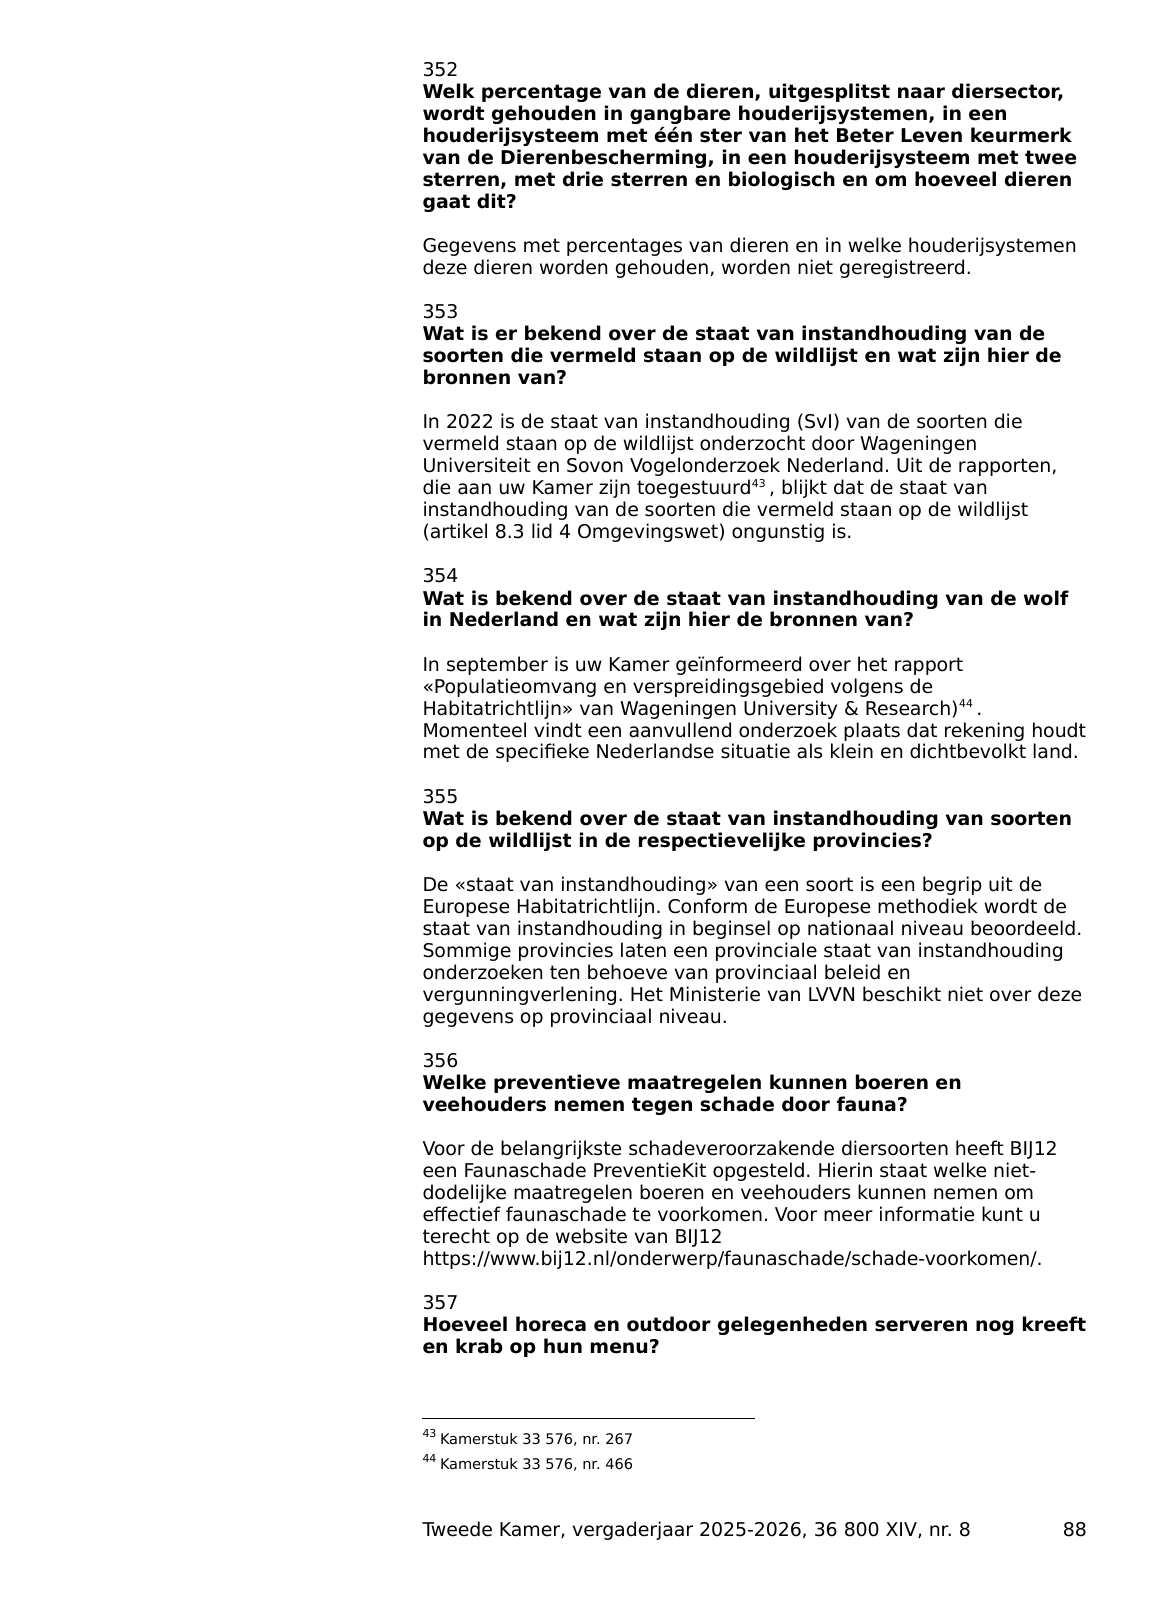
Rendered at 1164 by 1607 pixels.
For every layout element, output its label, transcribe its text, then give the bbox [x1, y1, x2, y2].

text Wat is bekend over de staat van instandhouding van de wolf in Nederland en wat zijn hier de bronnen van? [422, 587, 1087, 631]
text 356 [422, 1050, 1087, 1072]
text In 2022 is de staat van instandhouding (SvI) van de soorten die vermeld staan op de wildlijst onderzocht door Wageningen Universiteit en Sovon Vogelonderzoek Nederland. Uit de rapporten, die aan uw Kamer zijn toegestuurd, blijkt dat de staat van instandhouding van de soorten die vermeld staan op de wildlijst (artikel 8.3 lid 4 Omgevingswet) ongunstig is. [422, 411, 1087, 543]
text 357 [422, 1292, 1087, 1314]
text Gegevens met percentages van dieren en in welke houderijsystemen deze dieren worden gehouden, worden niet geregistreerd. [422, 235, 1087, 279]
text Voor de belangrijkste schadeveroorzakende diersoorten heeft BIJ12 een Faunaschade PreventieKit opgesteld. Hierin staat welke niet-dodelijke maatregelen boeren en veehouders kunnen nemen om effectief faunaschade te voorkomen. Voor meer informatie kunt u terecht op de website van BIJ12 https://www.bij12.nl/onderwerp/faunaschade/schade-voorkomen/. [422, 1138, 1087, 1270]
text Kamerstuk 33 576, nr. 267 [422, 1427, 1087, 1449]
text De «staat van instandhouding» van een soort is een begrip uit de Europese Habitatrichtlijn. Conform de Europese methodiek wordt de staat van instandhouding in beginsel op nationaal niveau beoordeeld. Sommige provincies laten een provinciale staat van instandhouding onderzoeken ten behoeve van provinciaal beleid en vergunningverlening. Het Ministerie van LVVN beschikt niet over deze gegevens op provinciaal niveau. [422, 874, 1087, 1028]
text Welk percentage van de dieren, uitgesplitst naar diersector, wordt gehouden in gangbare houderijsystemen, in een houderijsysteem met één ster van het Beter Leven keurmerk van de Dierenbescherming, in een houderijsysteem met twee sterren, met drie sterren en biologisch en om hoeveel dieren gaat dit? [422, 81, 1087, 213]
text Wat is er bekend over de staat van instandhouding van de soorten die vermeld staan op de wildlijst en wat zijn hier de bronnen van? [422, 323, 1087, 389]
text Kamerstuk 33 576, nr. 466 [422, 1452, 1087, 1474]
text Welke preventieve maatregelen kunnen boeren en veehouders nemen tegen schade door fauna? [422, 1072, 1087, 1116]
text 352 [422, 59, 1087, 81]
text 355 [422, 786, 1087, 808]
text Hoeveel horeca en outdoor gelegenheden serveren nog kreeft en krab op hun menu? [422, 1314, 1087, 1358]
text In september is uw Kamer geïnformeerd over het rapport «Populatieomvang en verspreidingsgebied volgens de Habitatrichtlijn» van Wageningen University & Research). Momenteel vindt een aanvullend onderzoek plaats dat rekening houdt met de specifieke Nederlandse situatie als klein en dichtbevolkt land. [422, 653, 1087, 763]
text Wat is bekend over de staat van instandhouding van soorten op de wildlijst in de respectievelijke provincies? [422, 808, 1087, 852]
text 354 [422, 565, 1087, 587]
text 353 [422, 301, 1087, 323]
